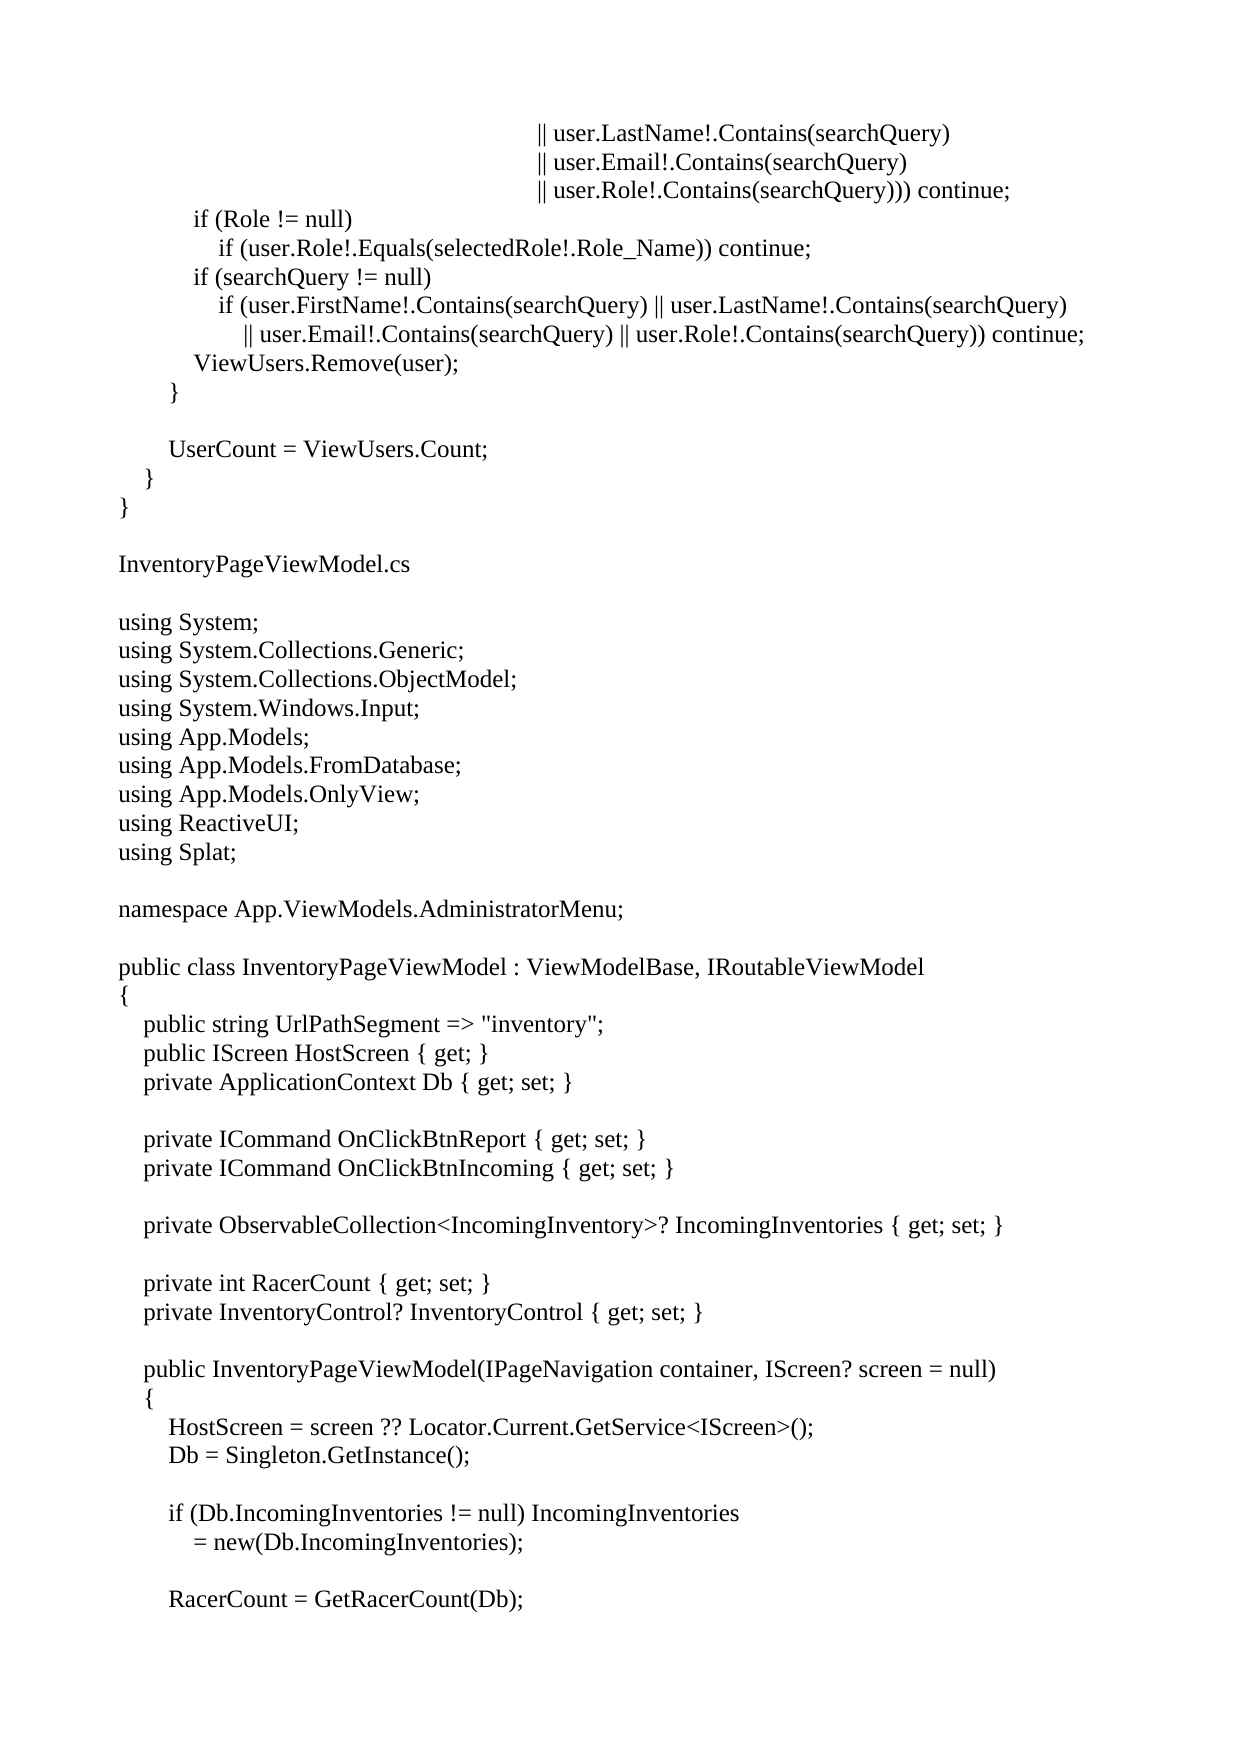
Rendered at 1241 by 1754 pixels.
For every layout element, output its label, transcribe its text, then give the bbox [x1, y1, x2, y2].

subtitle InventoryPageViewModel.cs [118, 549, 1122, 607]
subtitle using System; using System.Collections.Generic; using System.Collections.ObjectModel; using System.Windows.Input; using App.Models; using App.Models.FromDatabase; using App.Models.OnlyView; using ReactiveUI; using Splat; namespace App.ViewModels.AdministratorMenu; public class InventoryPageViewModel : ViewModelBase, IRoutableViewModel { public string UrlPathSegment => "inventory"; public IScreen HostScreen { get; } private ApplicationContext Db { get; set; } private ICommand OnClickBtnReport { get; set; } private ICommand OnClickBtnIncoming { get; set; } private ObservableCollection<IncomingInventory>? IncomingInventories { get; set; } private int RacerCount { get; set; } private InventoryControl? InventoryControl { get; set; } public InventoryPageViewModel(IPageNavigation container, IScreen? screen = null) { HostScreen = screen ?? Locator.Current.GetService<IScreen>(); Db = Singleton.GetInstance(); if (Db.IncomingInventories != null) IncomingInventories = new(Db.IncomingInventories); RacerCount = GetRacerCount(Db); [118, 607, 1122, 1613]
subtitle || user.LastName!.Contains(searchQuery) || user.Email!.Contains(searchQuery) || user.Role!.Contains(searchQuery))) continue; if (Role != null) if (user.Role!.Equals(selectedRole!.Role_Name)) continue; if (searchQuery != null) if (user.FirstName!.Contains(searchQuery) || user.LastName!.Contains(searchQuery) || user.Email!.Contains(searchQuery) || user.Role!.Contains(searchQuery)) continue; ViewUsers.Remove(user); } UserCount = ViewUsers.Count; } } [118, 118, 1122, 549]
